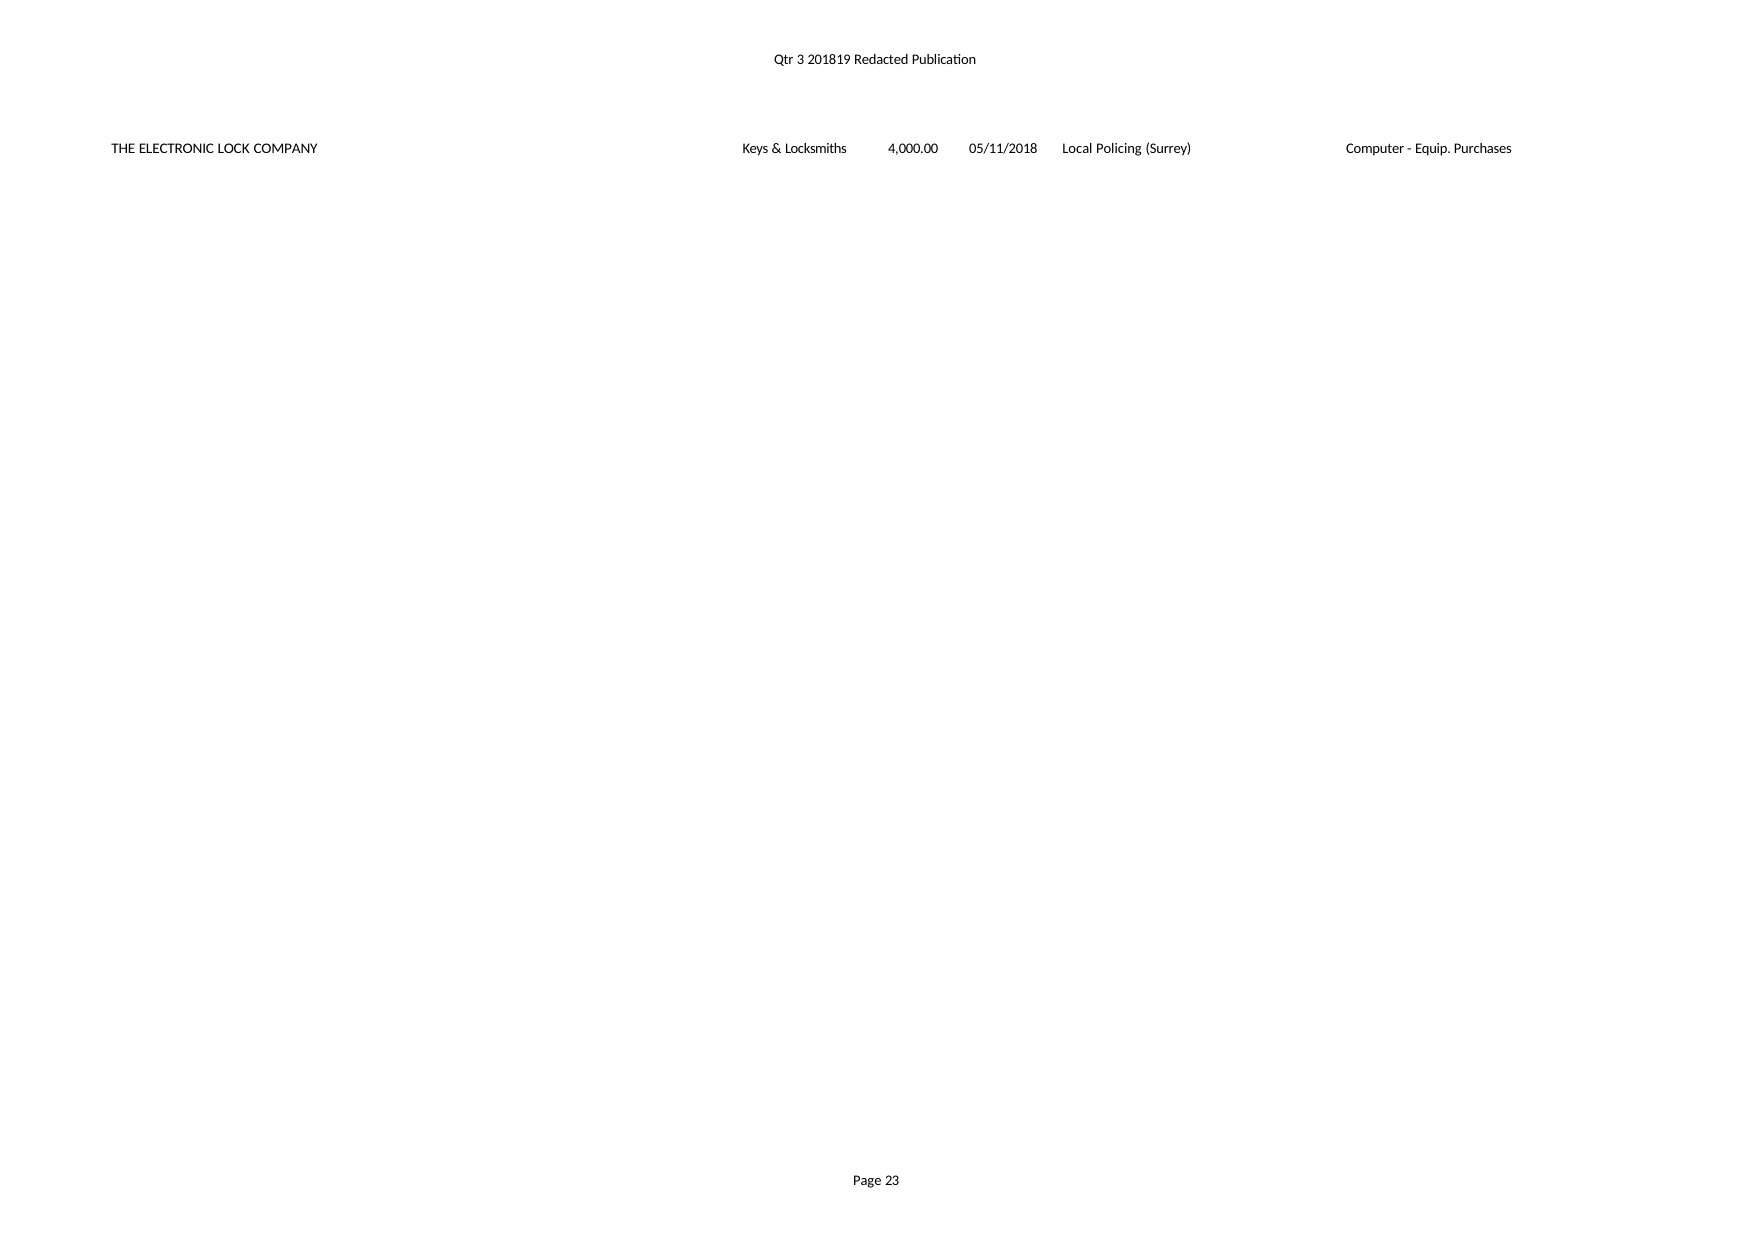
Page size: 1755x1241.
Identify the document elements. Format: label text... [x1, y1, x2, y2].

table_cell Keys & Locksmiths [480, 140, 859, 159]
table_cell Computer - Equip. Purchases [1303, 140, 1591, 159]
table_cell 4,000.00 [859, 140, 953, 159]
table_cell THE ELECTRONIC LOCK COMPANY [106, 140, 480, 159]
table_cell 05/11/2018 [953, 140, 1050, 159]
table_cell Local Policing (Surrey) [1050, 140, 1303, 159]
